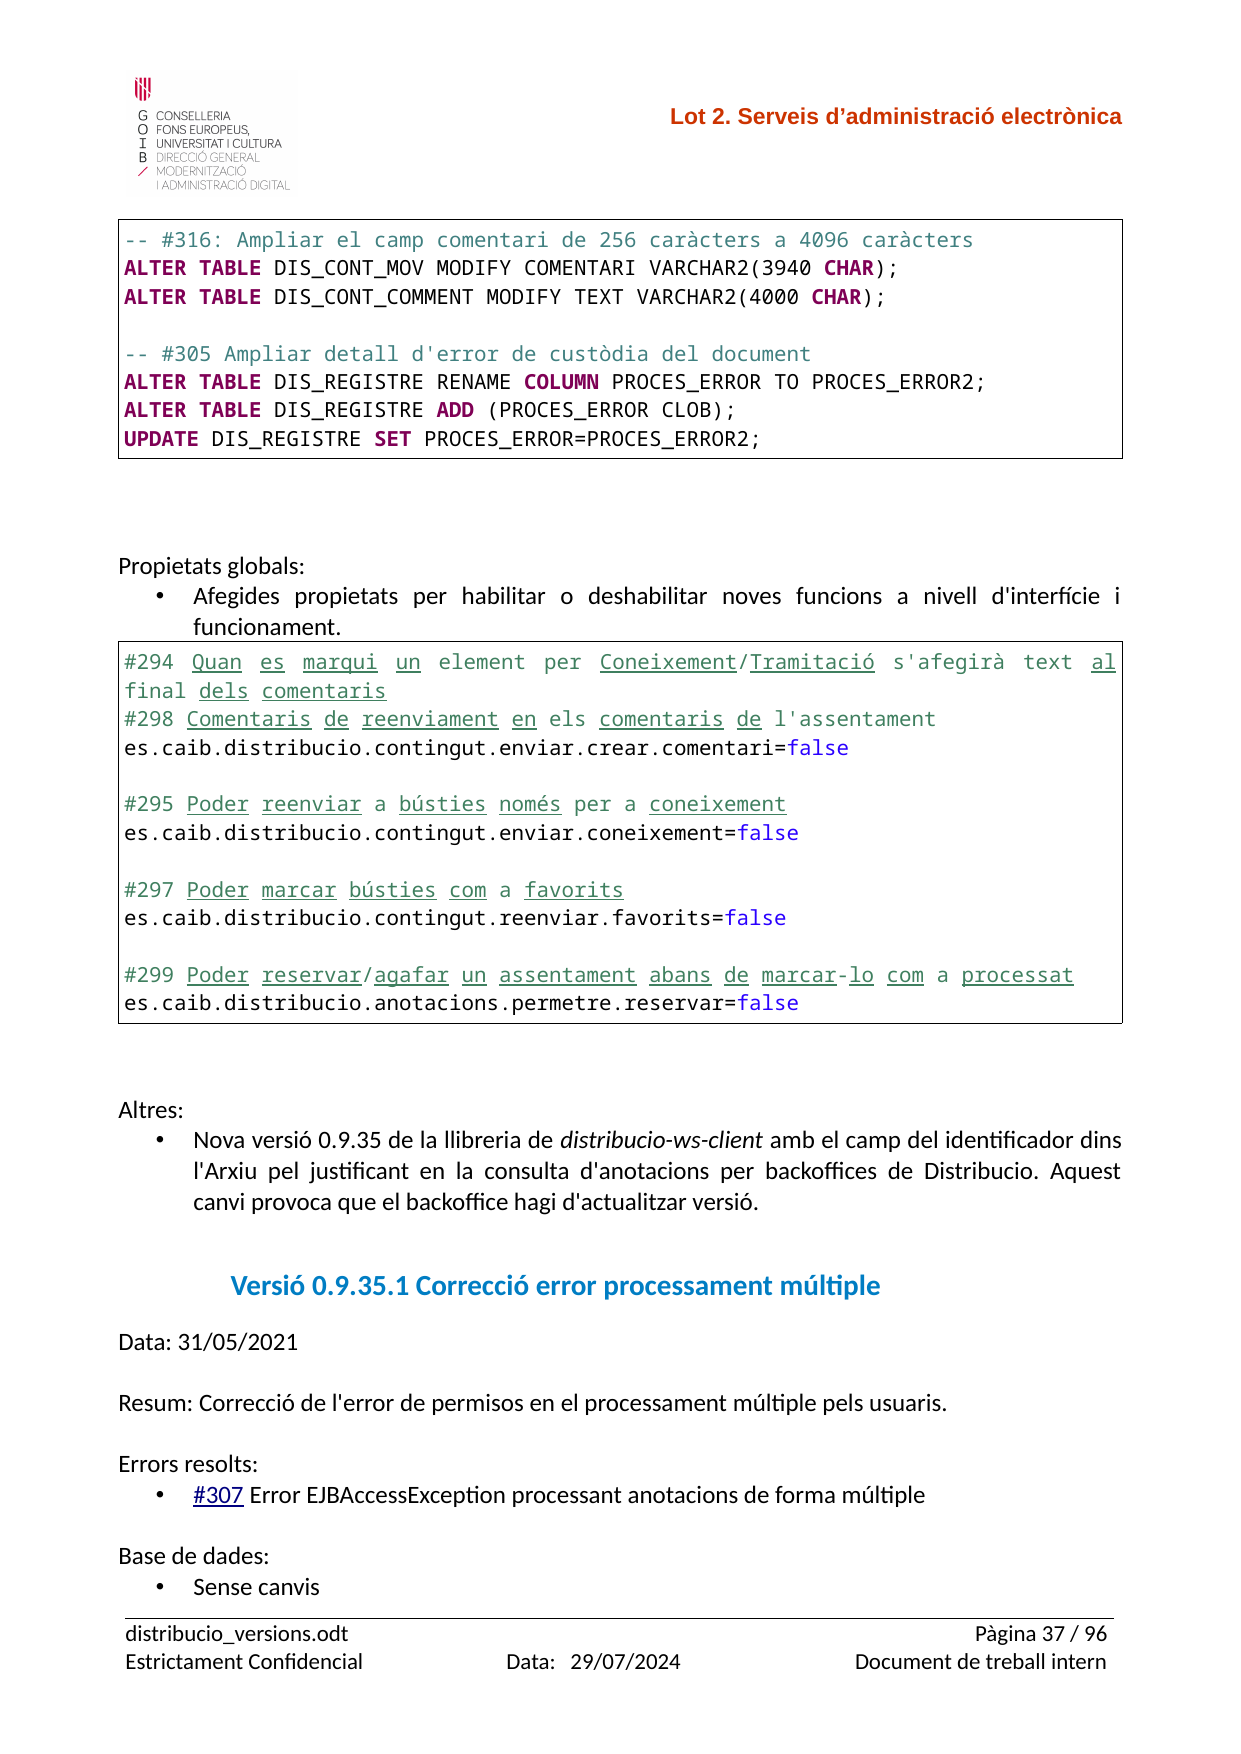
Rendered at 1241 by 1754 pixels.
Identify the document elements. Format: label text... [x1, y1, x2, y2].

text Data: 31/05/2021 [118, 1327, 1122, 1357]
text Resum: Correcció de l'error de permisos en el processament múltiple pels usuaris. [118, 1388, 1122, 1418]
text Altres: [118, 1094, 1122, 1124]
list Sense canvis [156, 1571, 1122, 1601]
subtitle Versió 0.9.35.1 Correcció error processament múltiple [153, 1267, 1122, 1303]
list #307 Error EJBAccessException processant anotacions de forma múltiple [156, 1479, 1122, 1510]
text Propietats globals: [118, 550, 1122, 580]
text Base de dades: [118, 1540, 1122, 1571]
list Afegides propietats per habilitar o deshabilitar noves funcions a nivell d'interfície i funcionament. [156, 580, 1122, 641]
table_header #294 Quan es marqui un element per Coneixement/Tramitació s'afegirà text al final dels comentaris #298 Comentaris de reenviament en els comentaris de l'assentament es.caib.distribucio.contingut.enviar.crear.comentari=false #295 Poder reenviar a bústies només per a coneixement es.caib.distribucio.contingut.enviar.coneixement=false #297 Poder marcar bústies com a favorits es.caib.distribucio.contingut.reenviar.favorits=false #299 Poder reservar/agafar un assentament abans de marcar-lo com a processat es.caib.distribucio.anotacions.permetre.reservar=false [119, 642, 1122, 1023]
picture [126, 70, 299, 197]
table_header -- #316: Ampliar el camp comentari de 256 caràcters a 4096 caràcters ALTER TABLE DIS_CONT_MOV MODIFY COMENTARI VARCHAR2(3940 CHAR); ALTER TABLE DIS_CONT_COMMENT MODIFY TEXT VARCHAR2(4000 CHAR); -- #305 Ampliar detall d'error de custòdia del document ALTER TABLE DIS_REGISTRE RENAME COLUMN PROCES_ERROR TO PROCES_ERROR2; ALTER TABLE DIS_REGISTRE ADD (PROCES_ERROR CLOB); UPDATE DIS_REGISTRE SET PROCES_ERROR=PROCES_ERROR2; [119, 220, 1122, 458]
list Nova versió 0.9.35 de la llibreria de distribucio-ws-client amb el camp del identificador dins l'Arxiu pel justificant en la consulta d'anotacions per backoffices de Distribucio. Aquest canvi provoca que el backoffice hagi d'actualitzar versió. [156, 1124, 1122, 1216]
text Errors resolts: [118, 1449, 1122, 1479]
